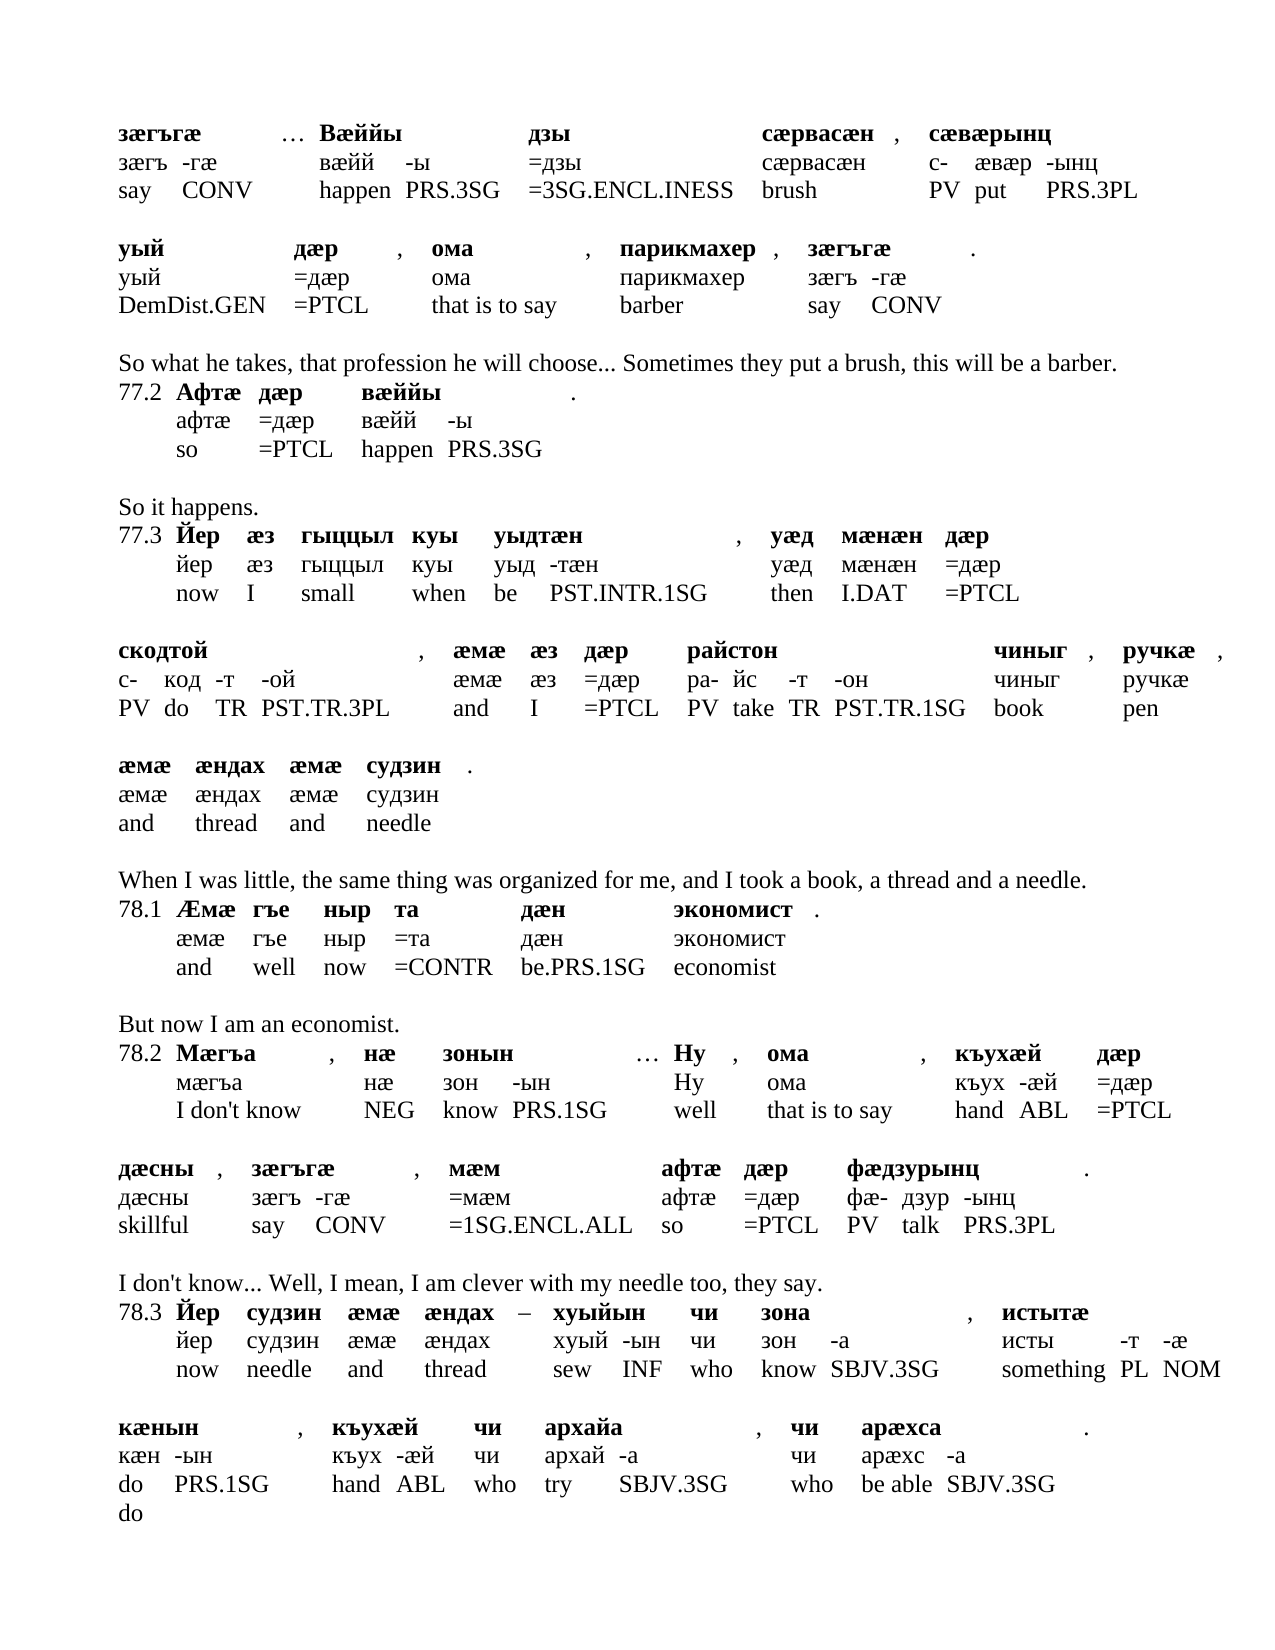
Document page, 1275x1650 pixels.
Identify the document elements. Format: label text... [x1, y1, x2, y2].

text and [176, 952, 225, 981]
text зæгъгæ [808, 233, 956, 262]
text ныр [323, 894, 380, 923]
text TR [788, 693, 820, 722]
text 78.2 [118, 1038, 162, 1067]
text that is to say [431, 291, 557, 319]
text and [453, 693, 502, 722]
text When I was little, the same thing was organized for me, and I took a book, a thread and a needle. [118, 866, 1249, 894]
text экономист [673, 923, 786, 952]
text скодтой [118, 636, 404, 664]
text Æмæ [176, 894, 239, 923]
text æз [530, 664, 556, 693]
text So what he takes, that profession he will choose... Sometimes they put a brush, this will be a barber. [118, 348, 1249, 377]
text . [1083, 1153, 1104, 1182]
text с- [118, 664, 150, 693]
text now [176, 1354, 219, 1383]
text . [970, 233, 991, 262]
text зæгъгæ [251, 1153, 400, 1182]
text зона [761, 1297, 953, 1326]
text do [118, 1498, 283, 1527]
text so [661, 1211, 716, 1239]
text , [756, 1412, 777, 1441]
text =дæр [1097, 1067, 1172, 1096]
text дæн [521, 923, 646, 952]
text ома [431, 233, 571, 262]
text æндах [424, 1297, 504, 1326]
text =PTCL [294, 291, 369, 319]
text PRS.3PL [1046, 176, 1138, 204]
text know [761, 1354, 816, 1383]
text be.PRS.1SG [521, 952, 646, 981]
text do [118, 1469, 160, 1498]
text say [118, 176, 168, 204]
text хуыйын [553, 1297, 676, 1326]
text æз [530, 636, 570, 664]
text чиныг [994, 664, 1060, 693]
text 78.1 [118, 894, 162, 923]
text судзин [366, 779, 439, 808]
text PV [928, 176, 961, 204]
text дæр [1097, 1038, 1186, 1067]
text æмæ [118, 779, 167, 808]
text CONV [871, 291, 942, 319]
text PST.INTR.1SG [549, 578, 708, 607]
text райстон [687, 636, 980, 664]
text =CONTR [394, 952, 493, 981]
text -ын [512, 1067, 607, 1096]
text сæвæрынц [928, 118, 1152, 147]
text дæсны [118, 1153, 203, 1182]
text =дæр [584, 664, 659, 693]
text æмæ [453, 664, 502, 693]
text арæхса [861, 1412, 1069, 1441]
text мæнæн [841, 549, 917, 578]
text чи [690, 1326, 733, 1354]
text – [518, 1297, 539, 1326]
text PRS.3SG [447, 434, 543, 463]
text PRS.1SG [512, 1096, 607, 1124]
text зонын [443, 1038, 621, 1067]
text =PTCL [744, 1211, 819, 1239]
text that is to say [767, 1096, 892, 1124]
text , [773, 233, 794, 262]
text Мæгъа [176, 1038, 315, 1067]
text нæ [363, 1067, 415, 1096]
text Афтæ [176, 377, 244, 406]
text PRS.3SG [405, 176, 501, 204]
text ома [767, 1067, 892, 1096]
text So it happens. [118, 492, 1249, 521]
text 77.3 [118, 521, 162, 549]
text æмæ [347, 1326, 396, 1354]
text куы [412, 521, 480, 549]
text happen [319, 176, 391, 204]
text дæсны [118, 1182, 189, 1211]
text дæр [584, 636, 673, 664]
text къухæй [332, 1412, 460, 1441]
text , [217, 1153, 238, 1182]
text -гæ [182, 147, 253, 176]
text and [289, 808, 338, 837]
text . [570, 377, 591, 406]
text happen [361, 434, 433, 463]
text зæгъ [808, 262, 857, 291]
text архай [544, 1441, 605, 1469]
text æндах [424, 1326, 491, 1354]
text , [894, 118, 915, 147]
text economist [673, 952, 786, 981]
text be [493, 578, 536, 607]
text needle [246, 1354, 319, 1383]
text 77.2 [118, 377, 162, 406]
text brush [762, 176, 866, 204]
text NEG [363, 1096, 415, 1124]
text CONV [182, 176, 253, 204]
text -т [788, 664, 820, 693]
text ома [431, 262, 557, 291]
text афтæ [661, 1182, 716, 1211]
text =дæр [294, 262, 369, 291]
text needle [366, 808, 439, 837]
text гъе [253, 923, 296, 952]
text thread [424, 1354, 491, 1383]
text сæрвасæн [762, 118, 880, 147]
text =PTCL [258, 434, 334, 463]
text , [585, 233, 606, 262]
text афтæ [661, 1153, 730, 1182]
text вæййы [361, 377, 556, 406]
text But now I am an economist. [118, 1009, 1249, 1038]
text æвæр [974, 147, 1032, 176]
text къух [332, 1441, 382, 1469]
text -ы [405, 147, 501, 176]
text something [1002, 1354, 1106, 1383]
text talk [902, 1211, 949, 1239]
text , [736, 521, 757, 549]
text с- [928, 147, 961, 176]
text say [808, 291, 857, 319]
text зæгъ [118, 147, 168, 176]
text -ой [261, 664, 390, 693]
text дæр [258, 377, 347, 406]
text чи [790, 1412, 847, 1441]
text barber [619, 291, 745, 319]
text чи [790, 1441, 833, 1469]
text чиныг [994, 636, 1074, 664]
text -ын [622, 1326, 662, 1354]
text судзин [246, 1326, 319, 1354]
text -гæ [871, 262, 942, 291]
text NOM [1163, 1354, 1221, 1383]
text æмæ [347, 1297, 410, 1326]
text -а [946, 1441, 1056, 1469]
text уыдтæн [493, 521, 722, 549]
text when [412, 578, 466, 607]
text TR [215, 693, 247, 722]
text зæгъгæ [118, 118, 267, 147]
text … [280, 118, 305, 147]
text гъе [253, 894, 309, 923]
text фæдзурынц [847, 1153, 1069, 1182]
text парикмахер [619, 233, 759, 262]
text , [1217, 636, 1238, 664]
text судзин [246, 1297, 333, 1326]
text уый [118, 233, 280, 262]
text чи [690, 1297, 747, 1326]
text гыццыл [301, 521, 398, 549]
text парикмахер [619, 262, 745, 291]
text =PTCL [584, 693, 659, 722]
text -æй [396, 1441, 446, 1469]
text PV [118, 693, 150, 722]
text æз [246, 549, 273, 578]
text архайа [544, 1412, 742, 1441]
text now [323, 952, 366, 981]
text хуый [553, 1326, 608, 1354]
text CONV [315, 1211, 386, 1239]
text -ынц [1046, 147, 1138, 176]
text thread [195, 808, 261, 837]
text чи [473, 1441, 517, 1469]
text PST.TR.1SG [834, 693, 966, 722]
text йер [176, 549, 219, 578]
text æмæ [453, 636, 516, 664]
text who [690, 1354, 733, 1383]
text дæр [945, 521, 1034, 549]
text DemDist.GEN [118, 291, 266, 319]
text мæгъа [176, 1067, 301, 1096]
text -ы [447, 406, 543, 434]
text , [1088, 636, 1109, 664]
text -он [834, 664, 966, 693]
text фæ- [847, 1182, 888, 1211]
text ABL [1019, 1096, 1069, 1124]
text нæ [363, 1038, 429, 1067]
text I don't know [176, 1096, 301, 1124]
text ручкæ [1123, 664, 1189, 693]
text hand [955, 1096, 1005, 1124]
text , [732, 1038, 753, 1067]
text =PTCL [945, 578, 1020, 607]
text PRS.1SG [174, 1469, 269, 1498]
text I [246, 578, 273, 607]
text skillful [118, 1211, 189, 1239]
text . [813, 894, 834, 923]
text PRS.3PL [963, 1211, 1056, 1239]
text SBJV.3SG [619, 1469, 728, 1498]
text then [770, 578, 813, 607]
text know [443, 1096, 498, 1124]
text I [530, 693, 556, 722]
text well [253, 952, 296, 981]
text Вæййы [319, 118, 514, 147]
text дæн [521, 894, 659, 923]
text -т [1120, 1326, 1149, 1354]
text код [164, 664, 201, 693]
text =3SG.ENCL.INESS [528, 176, 734, 204]
text SBJV.3SG [946, 1469, 1056, 1498]
text ома [767, 1038, 906, 1067]
text йс [733, 664, 774, 693]
text , [967, 1297, 988, 1326]
text =1SG.ENCL.ALL [448, 1211, 633, 1239]
text куы [412, 549, 466, 578]
text исты [1002, 1326, 1106, 1354]
text -æй [1019, 1067, 1069, 1096]
text арæхс [861, 1441, 933, 1469]
text -а [830, 1326, 939, 1354]
text , [418, 636, 439, 664]
text , [329, 1038, 350, 1067]
text pen [1123, 693, 1189, 722]
text мæнæн [841, 521, 931, 549]
text … [635, 1038, 660, 1067]
text and [118, 808, 167, 837]
text къух [955, 1067, 1005, 1096]
text дзур [902, 1182, 949, 1211]
text I.DAT [841, 578, 917, 607]
text уæд [770, 549, 813, 578]
text дæр [294, 233, 383, 262]
text æз [246, 521, 287, 549]
text -тæн [549, 549, 708, 578]
text æндах [195, 751, 275, 779]
text ныр [323, 923, 366, 952]
text do [164, 693, 201, 722]
text =дæр [258, 406, 334, 434]
text афтæ [176, 406, 231, 434]
text кæн [118, 1441, 160, 1469]
text æмæ [289, 779, 338, 808]
text æмæ [289, 751, 352, 779]
text take [733, 693, 774, 722]
text Йер [176, 521, 233, 549]
text PST.TR.3PL [261, 693, 390, 722]
text уыд [493, 549, 536, 578]
text -т [215, 664, 247, 693]
text PV [687, 693, 719, 722]
text ABL [396, 1469, 446, 1498]
text -гæ [315, 1182, 386, 1211]
text . [467, 751, 488, 779]
text 78.3 [118, 1297, 162, 1326]
text try [544, 1469, 605, 1498]
text =дæр [744, 1182, 819, 1211]
text small [301, 578, 384, 607]
text дæр [744, 1153, 833, 1182]
text who [473, 1469, 517, 1498]
text now [176, 578, 219, 607]
text =мæм [448, 1182, 633, 1211]
text -ынц [963, 1182, 1056, 1211]
text be able [861, 1469, 933, 1498]
text ручкæ [1123, 636, 1203, 664]
text Ну [674, 1038, 718, 1067]
text æмæ [118, 751, 181, 779]
text put [974, 176, 1032, 204]
text мæм [448, 1153, 647, 1182]
text so [176, 434, 231, 463]
text та [394, 894, 507, 923]
text I don't know... Well, I mean, I am clever with my needle too, they say. [118, 1268, 1249, 1297]
text -а [619, 1441, 728, 1469]
text вæйй [319, 147, 391, 176]
text =дæр [945, 549, 1020, 578]
text =дзы [528, 147, 734, 176]
text æмæ [176, 923, 225, 952]
text къухæй [955, 1038, 1083, 1067]
text PL [1120, 1354, 1149, 1383]
text . [1083, 1412, 1104, 1441]
text sew [553, 1354, 608, 1383]
text уæд [770, 521, 827, 549]
text йер [176, 1326, 219, 1354]
text зон [443, 1067, 498, 1096]
text Ну [674, 1067, 704, 1096]
text истытæ [1002, 1297, 1235, 1326]
text PV [847, 1211, 888, 1239]
text book [994, 693, 1060, 722]
text well [674, 1096, 718, 1124]
text SBJV.3SG [830, 1354, 939, 1383]
text , [397, 233, 418, 262]
text æндах [195, 779, 261, 808]
text =PTCL [1097, 1096, 1172, 1124]
text =та [394, 923, 493, 952]
text зæгъ [251, 1182, 301, 1211]
text hand [332, 1469, 382, 1498]
text INF [622, 1354, 662, 1383]
text сæрвасæн [762, 147, 866, 176]
text Йер [176, 1297, 233, 1326]
text кæнын [118, 1412, 283, 1441]
text , [920, 1038, 941, 1067]
text вæйй [361, 406, 433, 434]
text , [414, 1153, 435, 1182]
text дзы [528, 118, 748, 147]
text who [790, 1469, 833, 1498]
text ра- [687, 664, 719, 693]
text чи [473, 1412, 531, 1441]
text -æ [1163, 1326, 1221, 1354]
text and [347, 1354, 396, 1383]
text уый [118, 262, 266, 291]
text судзин [366, 751, 453, 779]
text , [297, 1412, 318, 1441]
text -ын [174, 1441, 269, 1469]
text гыццыл [301, 549, 384, 578]
text экономист [673, 894, 800, 923]
text say [251, 1211, 301, 1239]
text зон [761, 1326, 816, 1354]
